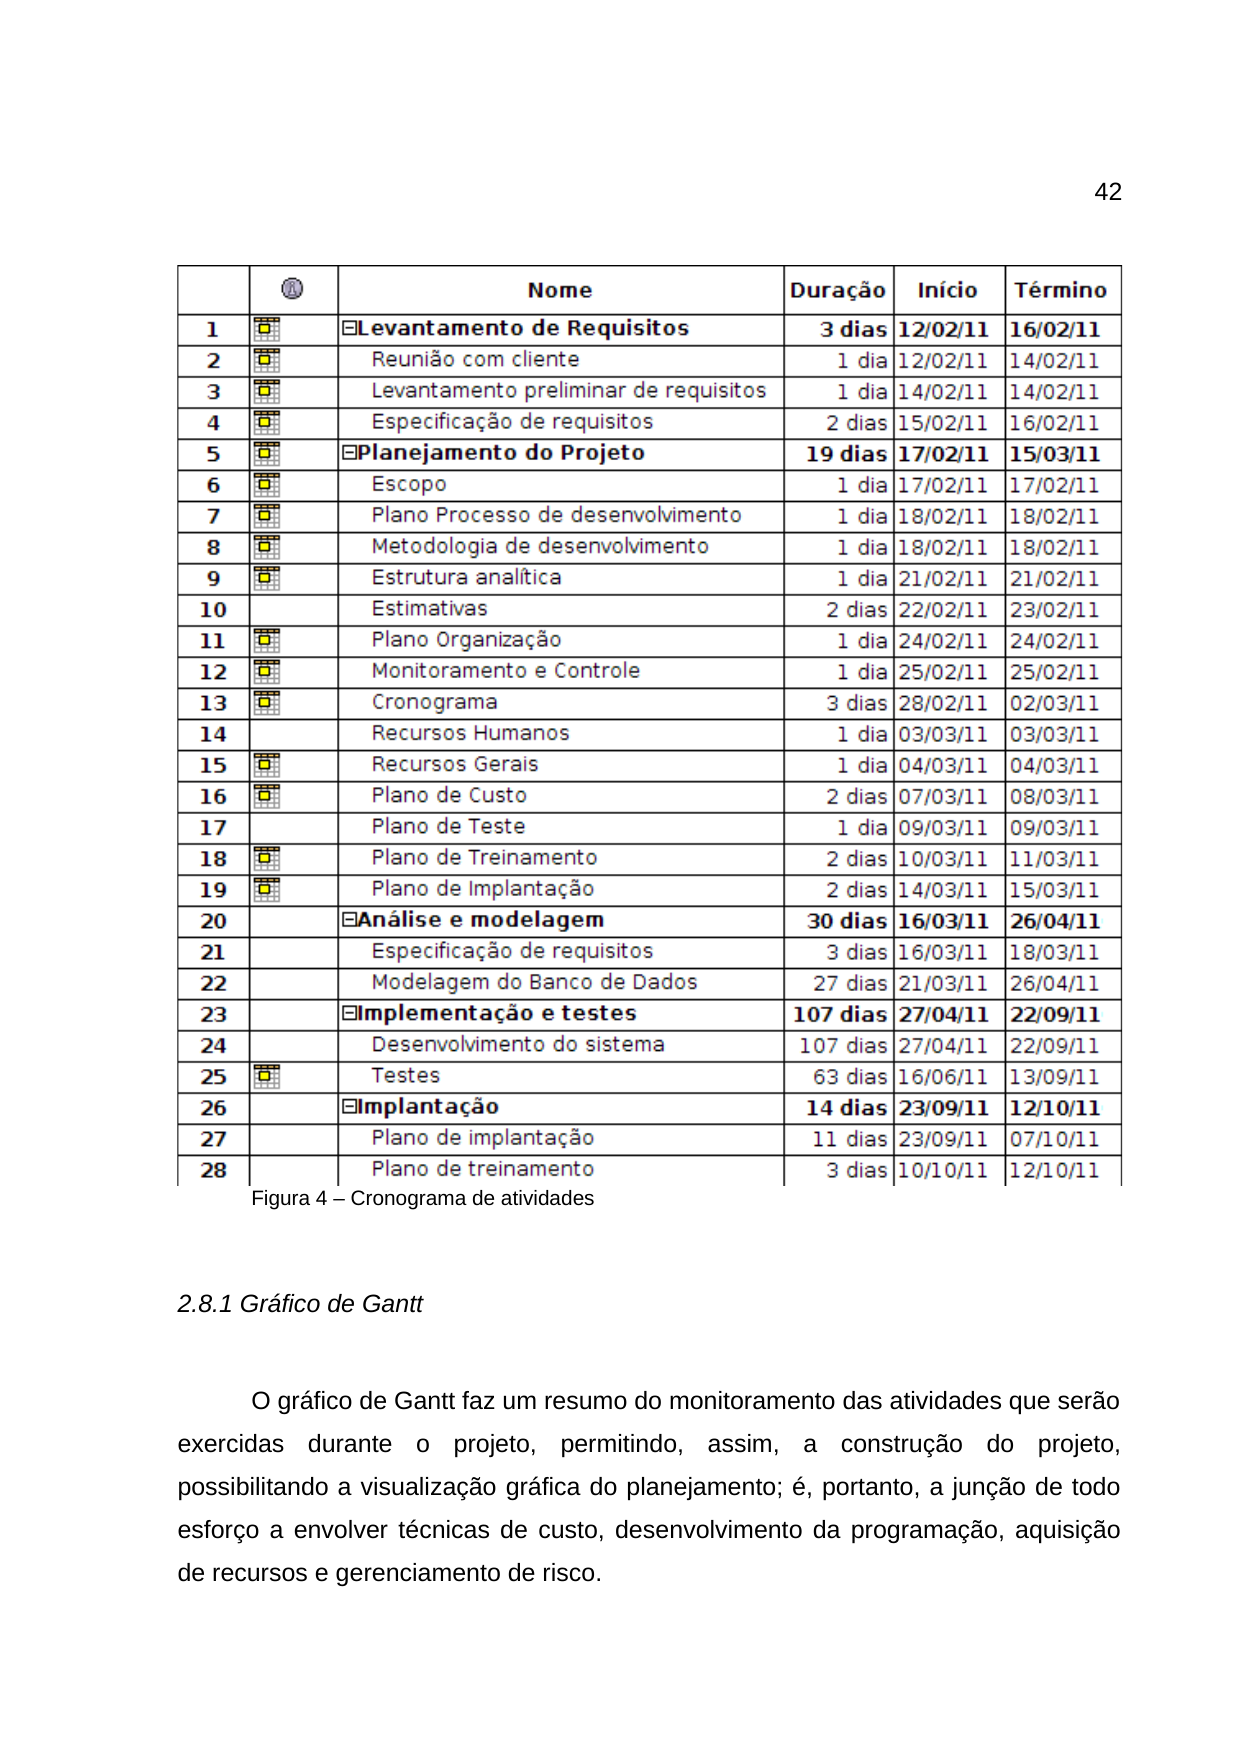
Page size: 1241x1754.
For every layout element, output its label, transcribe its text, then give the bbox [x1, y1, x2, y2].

text O gráfico de Gantt faz um resumo do monitoramento das atividades que serão exercidas durante o projeto, permitindo, assim, a construção do projeto, possibilitando a visualização gráfica do planejamento; é, portanto, a junção de todo esforço a envolver técnicas de custo, desenvolvimento da programação, aquisição de recursos e gerenciamento de risco. [177, 1386, 1122, 1587]
subtitle 2.8.1 Gráfico de Gantt [177, 1289, 1122, 1317]
picture [177, 265, 1123, 1186]
text Figura 4 – Cronograma de atividades [177, 1186, 1122, 1210]
